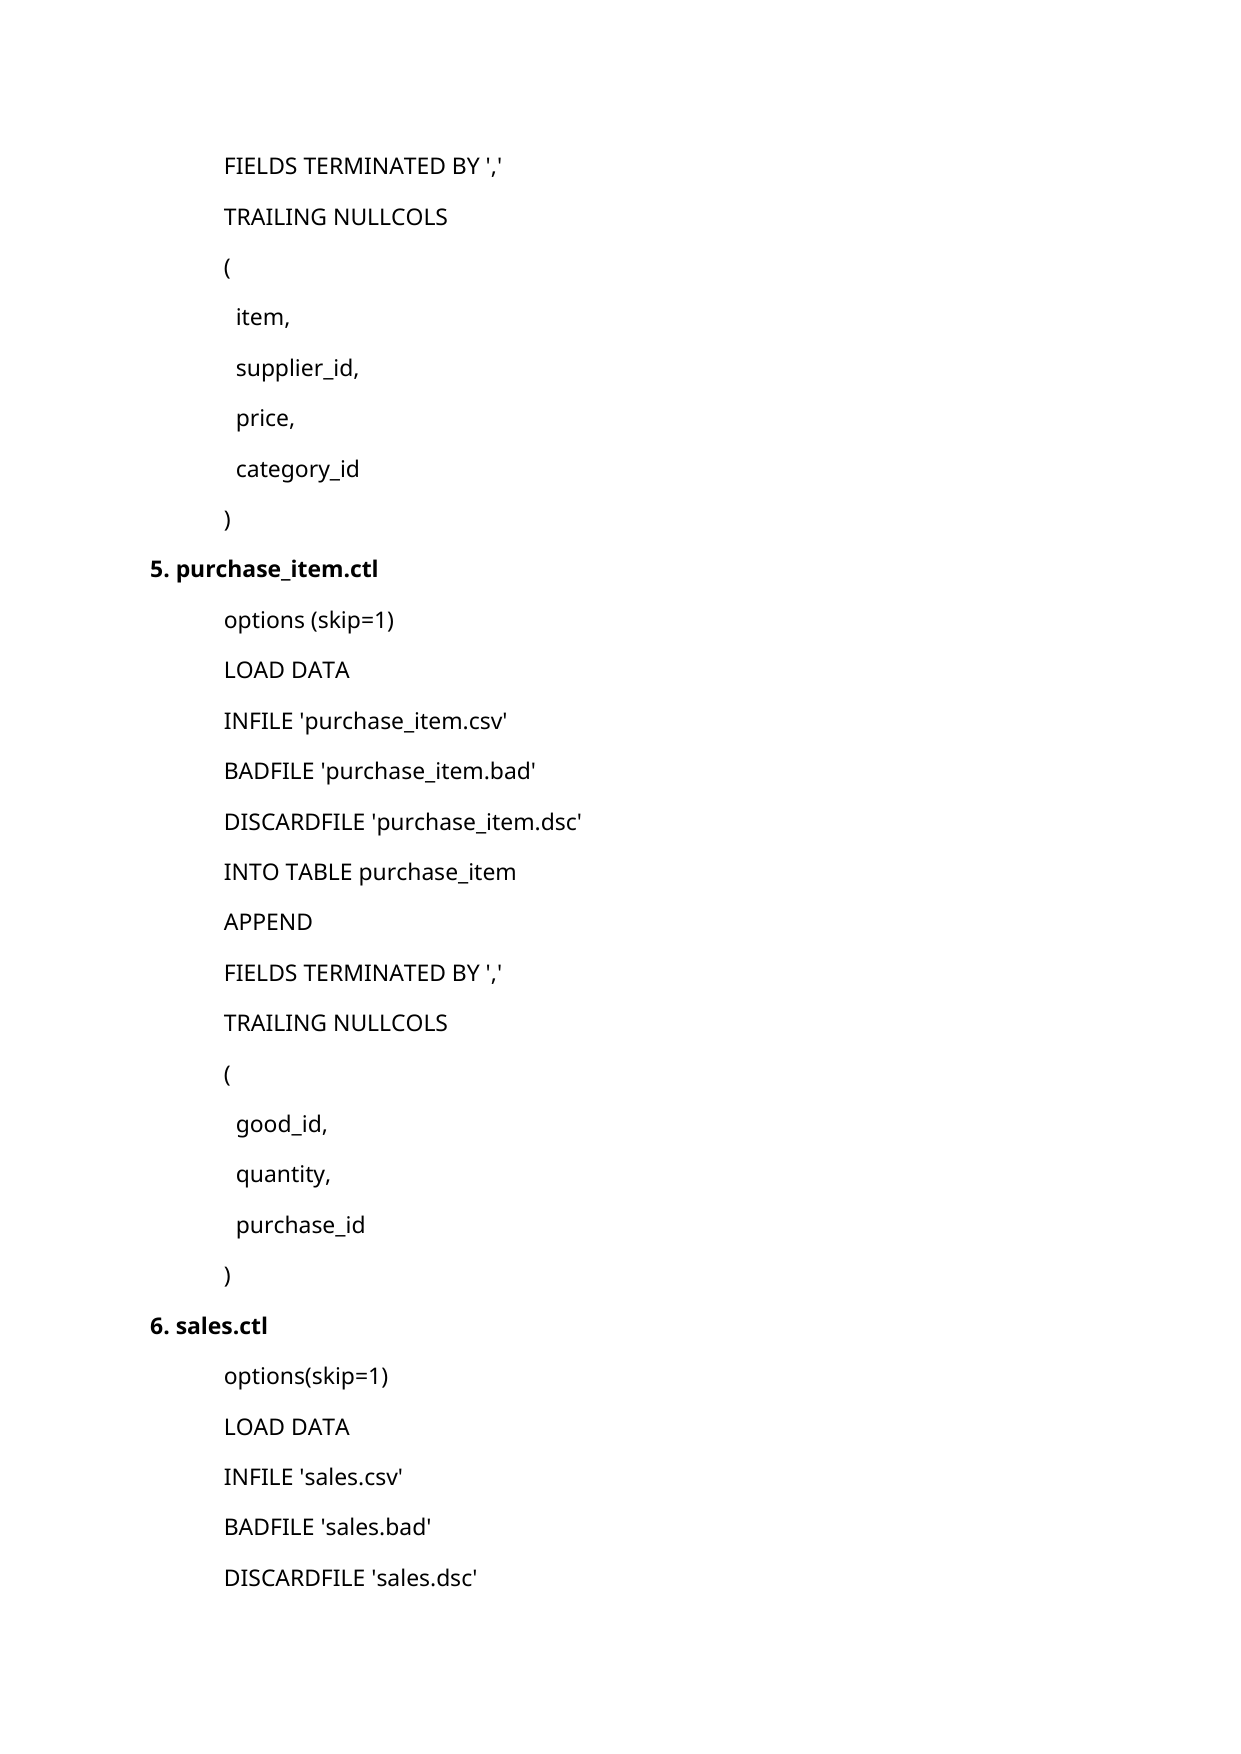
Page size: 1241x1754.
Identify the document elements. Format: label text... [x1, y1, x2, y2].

text quantity, [150, 1158, 1090, 1189]
text item, [150, 301, 1090, 332]
text options(skip=1) [150, 1360, 1090, 1391]
text TRAILING NULLCOLS [150, 1007, 1090, 1038]
text good_id, [150, 1108, 1090, 1139]
text LOAD DATA [150, 654, 1090, 685]
text FIELDS TERMINATED BY ',' [150, 957, 1090, 988]
text INFILE 'sales.csv' [150, 1461, 1090, 1492]
text BADFILE 'sales.bad' [150, 1511, 1090, 1542]
text category_id [150, 452, 1090, 484]
text ( [150, 1057, 1090, 1089]
text DISCARDFILE 'purchase_item.dsc' [150, 805, 1090, 837]
text price, [150, 402, 1090, 433]
text INFILE 'purchase_item.csv' [150, 704, 1090, 736]
text FIELDS TERMINATED BY ',' [150, 150, 1090, 181]
text ( [150, 251, 1090, 282]
text 5. purchase_item.ctl [150, 553, 1090, 584]
text DISCARDFILE 'sales.dsc' [150, 1562, 1090, 1593]
text ) [150, 1259, 1090, 1290]
text TRAILING NULLCOLS [150, 200, 1090, 232]
text BADFILE 'purchase_item.bad' [150, 755, 1090, 786]
text 6. sales.ctl [150, 1309, 1090, 1341]
text APPEND [150, 906, 1090, 937]
text INTO TABLE purchase_item [150, 856, 1090, 887]
text LOAD DATA [150, 1410, 1090, 1442]
text supplier_id, [150, 352, 1090, 383]
text ) [150, 503, 1090, 534]
text purchase_id [150, 1209, 1090, 1240]
text options (skip=1) [150, 604, 1090, 635]
